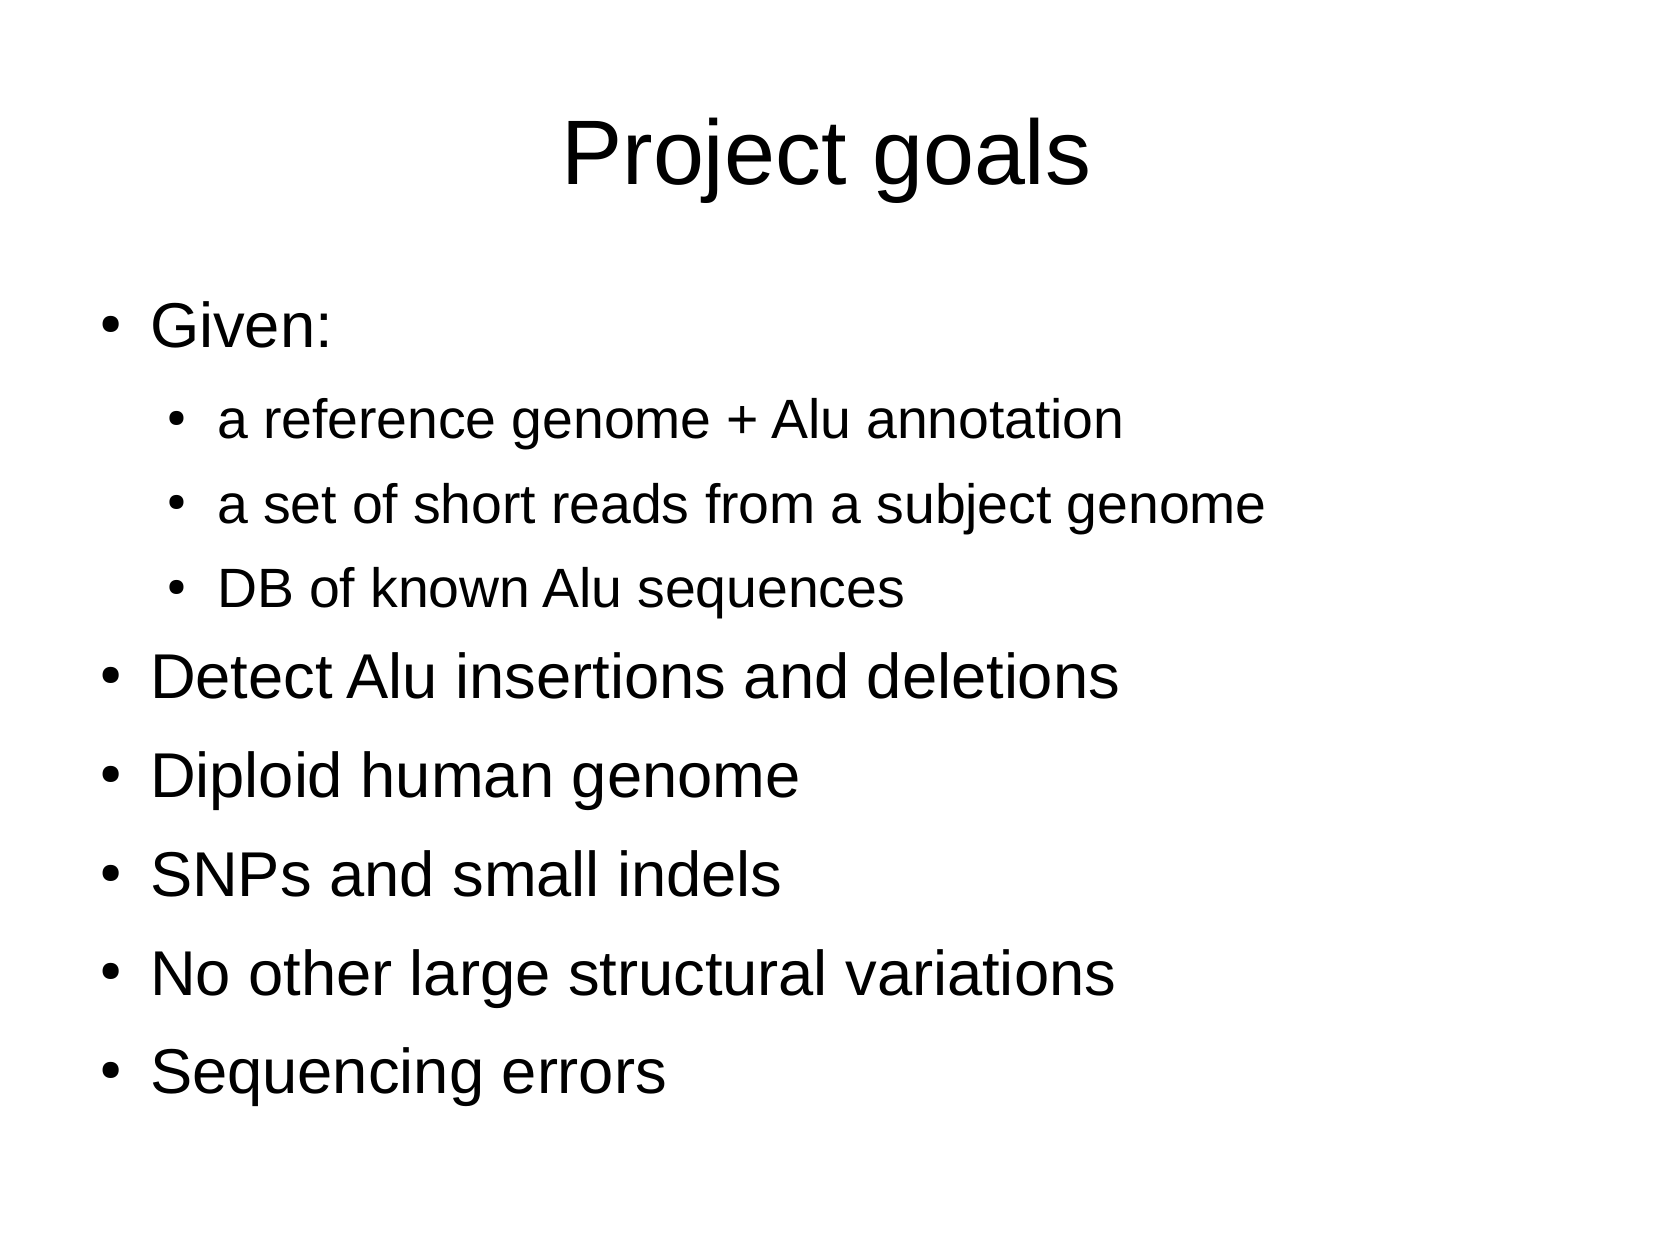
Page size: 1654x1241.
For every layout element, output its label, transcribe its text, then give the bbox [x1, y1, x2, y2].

title Project goals [82, 49, 1571, 257]
list Given: a reference genome + Alu annotation a set of short reads from a subject genome DB of known Alu sequences Detect Alu insertions and deletions Diploid human genome SNPs and small indels No other large structural variations Sequencing errors [82, 290, 1571, 1109]
